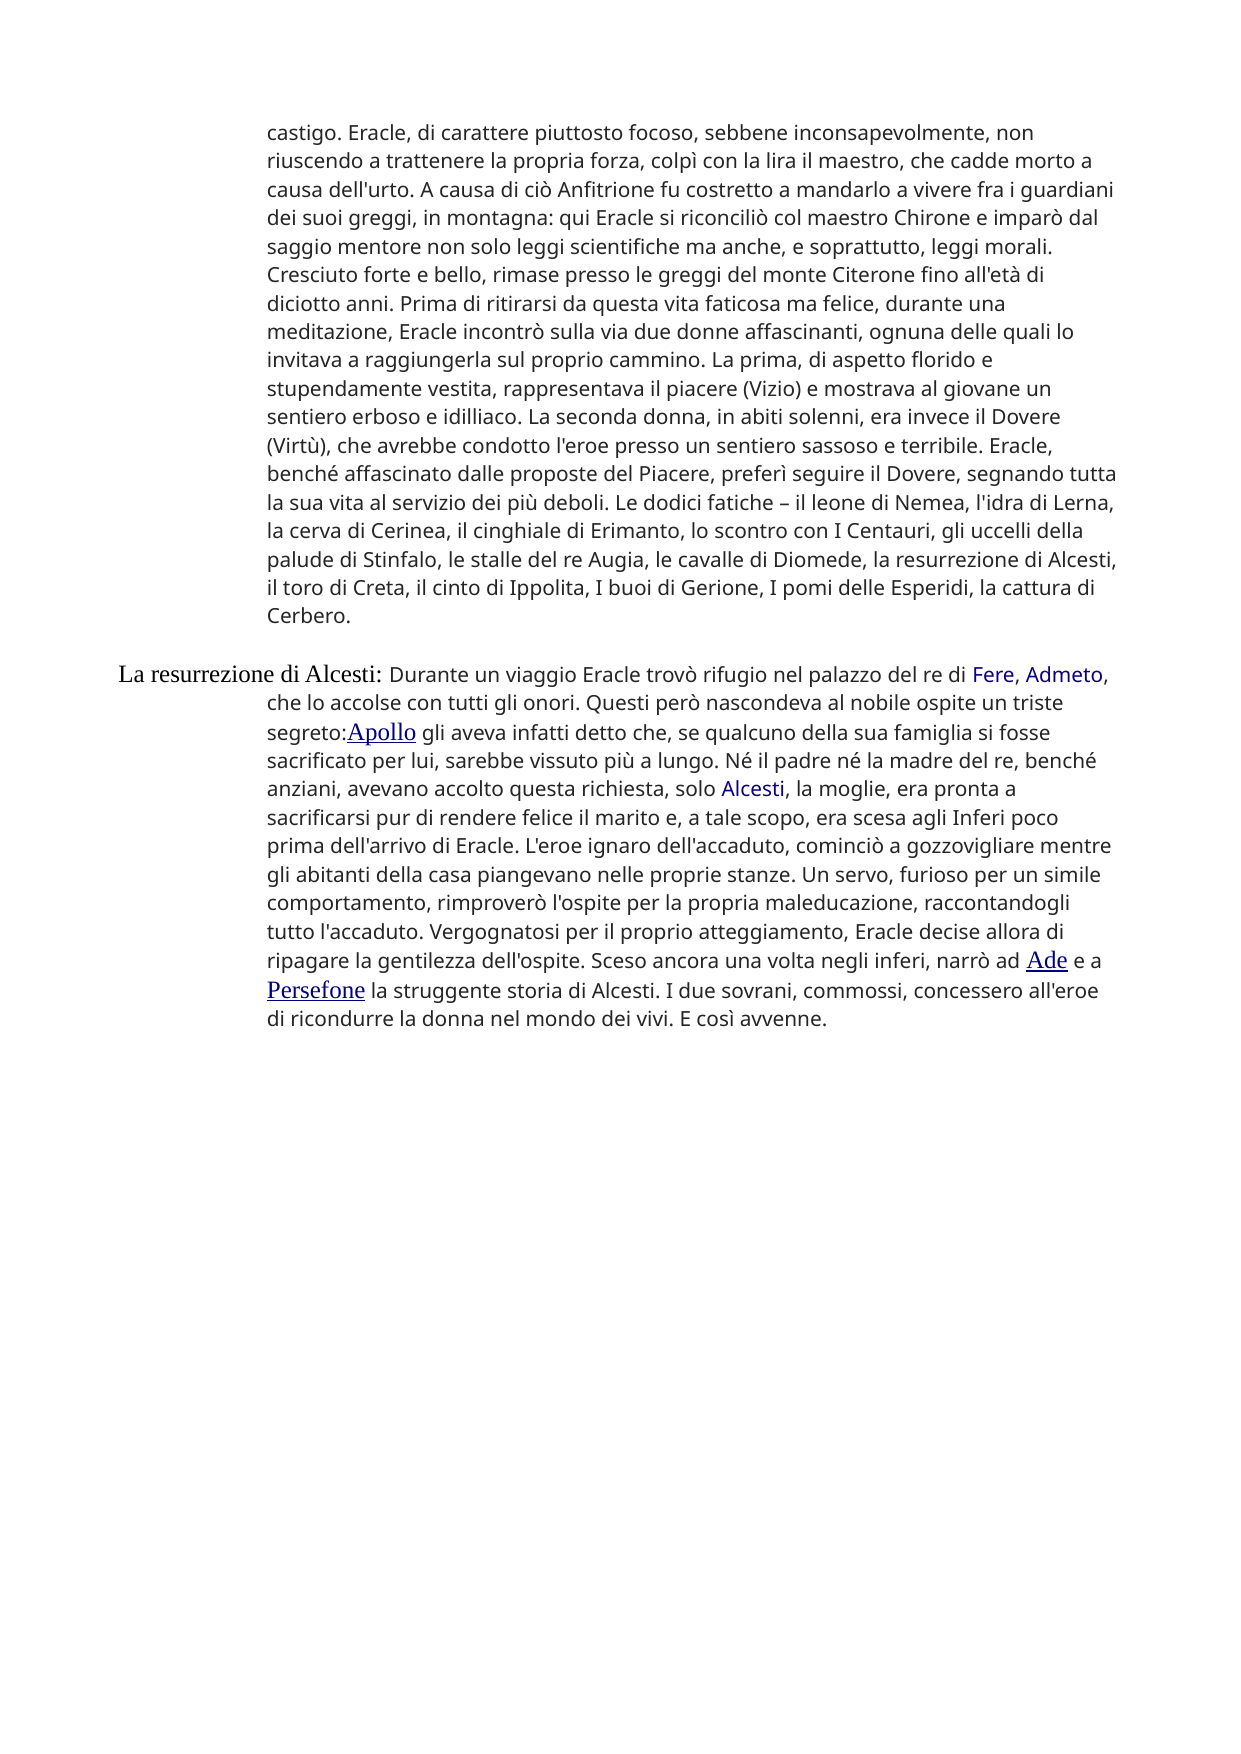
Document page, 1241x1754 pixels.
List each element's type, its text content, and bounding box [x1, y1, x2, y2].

text castigo. Eracle, di carattere piuttosto focoso, sebbene inconsapevolmente, non riuscendo a trattenere la propria forza, colpì con la lira il maestro, che cadde morto a causa dell'urto. A causa di ciò Anfitrione fu costretto a mandarlo a vivere fra i guardiani dei suoi greggi, in montagna: qui Eracle si riconciliò col maestro Chirone e imparò dal saggio mentore non solo leggi scientifiche ma anche, e soprattutto, leggi morali. Cresciuto forte e bello, rimase presso le greggi del monte Citerone fino all'età di diciotto anni. Prima di ritirarsi da questa vita faticosa ma felice, durante una meditazione, Eracle incontrò sulla via due donne affascinanti, ognuna delle quali lo invitava a raggiungerla sul proprio cammino. La prima, di aspetto florido e stupendamente vestita, rappresentava il piacere (Vizio) e mostrava al giovane un sentiero erboso e idilliaco. La seconda donna, in abiti solenni, era invece il Dovere (Virtù), che avrebbe condotto l'eroe presso un sentiero sassoso e terribile. Eracle, benché affascinato dalle proposte del Piacere, preferì seguire il Dovere, segnando tutta la sua vita al servizio dei più deboli. Le dodici fatiche – il leone di Nemea, l'idra di Lerna, la cerva di Cerinea, il cinghiale di Erimanto, lo scontro con I Centauri, gli uccelli della palude di Stinfalo, le stalle del re Augia, le cavalle di Diomede, la resurrezione di Alcesti, il toro di Creta, il cinto di Ippolita, I buoi di Gerione, I pomi delle Esperidi, la cattura di Cerbero. [118, 118, 1122, 630]
text La resurrezione di Alcesti: Durante un viaggio Eracle trovò rifugio nel palazzo del re di Fere, Admeto, che lo accolse con tutti gli onori. Questi però nascondeva al nobile ospite un triste segreto:Apollo gli aveva infatti detto che, se qualcuno della sua famiglia si fosse sacrificato per lui, sarebbe vissuto più a lungo. Né il padre né la madre del re, benché anziani, avevano accolto questa richiesta, solo Alcesti, la moglie, era pronta a sacrificarsi pur di rendere felice il marito e, a tale scopo, era scesa agli Inferi poco prima dell'arrivo di Eracle. L'eroe ignaro dell'accaduto, cominciò a gozzovigliare mentre gli abitanti della casa piangevano nelle proprie stanze. Un servo, furioso per un simile comportamento, rimproverò l'ospite per la propria maleducazione, raccontandogli tutto l'accaduto. Vergognatosi per il proprio atteggiamento, Eracle decise allora di ripagare la gentilezza dell'ospite. Sceso ancora una volta negli inferi, narrò ad Ade e a Persefone la struggente storia di Alcesti. I due sovrani, commossi, concessero all'eroe di ricondurre la donna nel mondo dei vivi. E così avvenne. [118, 659, 1122, 1033]
